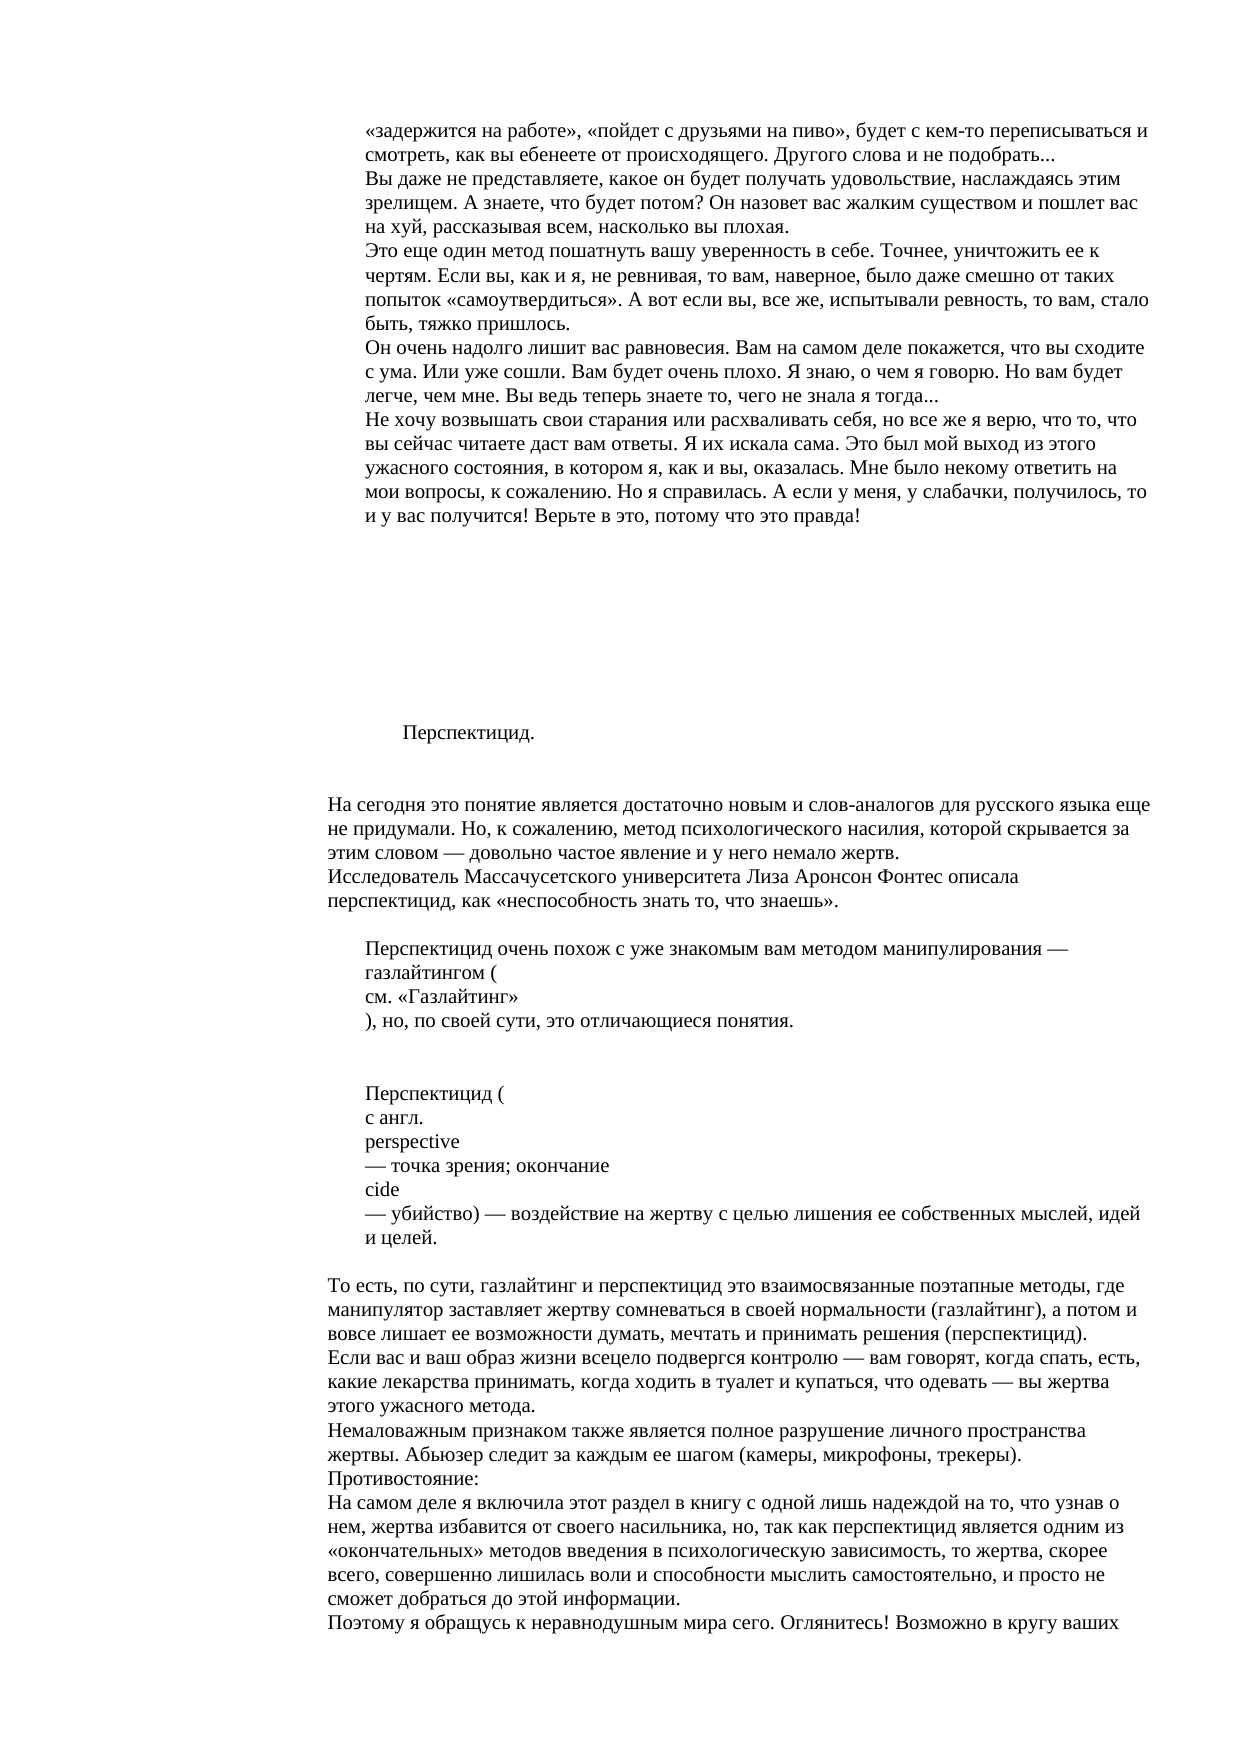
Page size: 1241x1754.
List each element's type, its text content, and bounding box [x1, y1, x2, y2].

text Это еще один метод пошатнуть вашу уверенность в себе. Точнее, уничтожить ее к чертям. Если вы, как и я, не ревнивая, то вам, наверное, было даже смешно от таких попыток «самоутвердиться». А вот если вы, все же, испытывали ревность, то вам, стало быть, тяжко пришлось. [365, 238, 1152, 335]
text с англ. [365, 1105, 1152, 1129]
text Перспектицид очень похож с уже знакомым вам методом манипулирования — газлайтингом ( [365, 936, 1152, 984]
text cide [365, 1177, 1152, 1201]
text «задержится на работе», «пойдет с друзьями на пиво», будет с кем-то переписываться и смотреть, как вы ебенеете от происходящего. Другого слова и не подобрать... [365, 118, 1152, 166]
text perspective [365, 1129, 1152, 1153]
text Противостояние: [327, 1466, 1152, 1490]
text Исследователь Массачусетского университета Лиза Аронсон Фонтес описала перспектицид, как «неспособность знать то, что знаешь». [327, 864, 1152, 912]
text см. «Газлайтинг» [365, 984, 1152, 1008]
text На самом деле я включила этот раздел в книгу с одной лишь надеждой на то, что узнав о нем, жертва избавится от своего насильника, но, так как перспектицид является одним из «окончательных» методов введения в психологическую зависимость, то жертва, скорее всего, совершенно лишилась воли и способности мыслить самостоятельно, и просто не сможет добраться до этой информации. [327, 1490, 1152, 1610]
text Перспектицид ( [365, 1081, 1152, 1105]
text Вы даже не представляете, какое он будет получать удовольствие, наслаждаясь этим зрелищем. А знаете, что будет потом? Он назовет вас жалким существом и пошлет вас на хуй, рассказывая всем, насколько вы плохая. [365, 166, 1152, 238]
text Перспектицид. [402, 720, 1152, 744]
text То есть, по сути, газлайтинг и перспектицид это взаимосвязанные поэтапные методы, где манипулятор заставляет жертву сомневаться в своей нормальности (газлайтинг), а потом и вовсе лишает ее возможности думать, мечтать и принимать решения (перспектицид). [327, 1273, 1152, 1345]
text Если вас и ваш образ жизни всецело подвергся контролю — вам говорят, когда спать, есть, какие лекарства принимать, когда ходить в туалет и купаться, что одевать — вы жертва этого ужасного метода. [327, 1345, 1152, 1417]
text На сегодня это понятие является достаточно новым и слов-аналогов для русского языка еще не придумали. Но, к сожалению, метод психологического насилия, которой скрывается за этим словом — довольно частое явление и у него немало жертв. [327, 792, 1152, 864]
text — убийство) — воздействие на жертву с целью лишения ее собственных мыслей, идей и целей. [365, 1201, 1152, 1249]
text Поэтому я обращусь к неравнодушным мира сего. Оглянитесь! Возможно в кругу ваших [327, 1610, 1152, 1634]
text Немаловажным признаком также является полное разрушение личного пространства жертвы. Абьюзер следит за каждым ее шагом (камеры, микрофоны, трекеры). [327, 1417, 1152, 1466]
text ), но, по своей сути, это отличающиеся понятия. [365, 1008, 1152, 1032]
text Не хочу возвышать свои старания или расхваливать себя, но все же я верю, что то, что вы сейчас читаете даст вам ответы. Я их искала сама. Это был мой выход из этого ужасного состояния, в котором я, как и вы, оказалась. Мне было некому ответить на мои вопросы, к сожалению. Но я справилась. А если у меня, у слабачки, получилось, то и у вас получится! Верьте в это, потому что это правда! [365, 407, 1152, 527]
text — точка зрения; окончание [365, 1153, 1152, 1177]
text Он очень надолго лишит вас равновесия. Вам на самом деле покажется, что вы сходите с ума. Или уже сошли. Вам будет очень плохо. Я знаю, о чем я говорю. Но вам будет легче, чем мне. Вы ведь теперь знаете то, чего не знала я тогда... [365, 335, 1152, 407]
